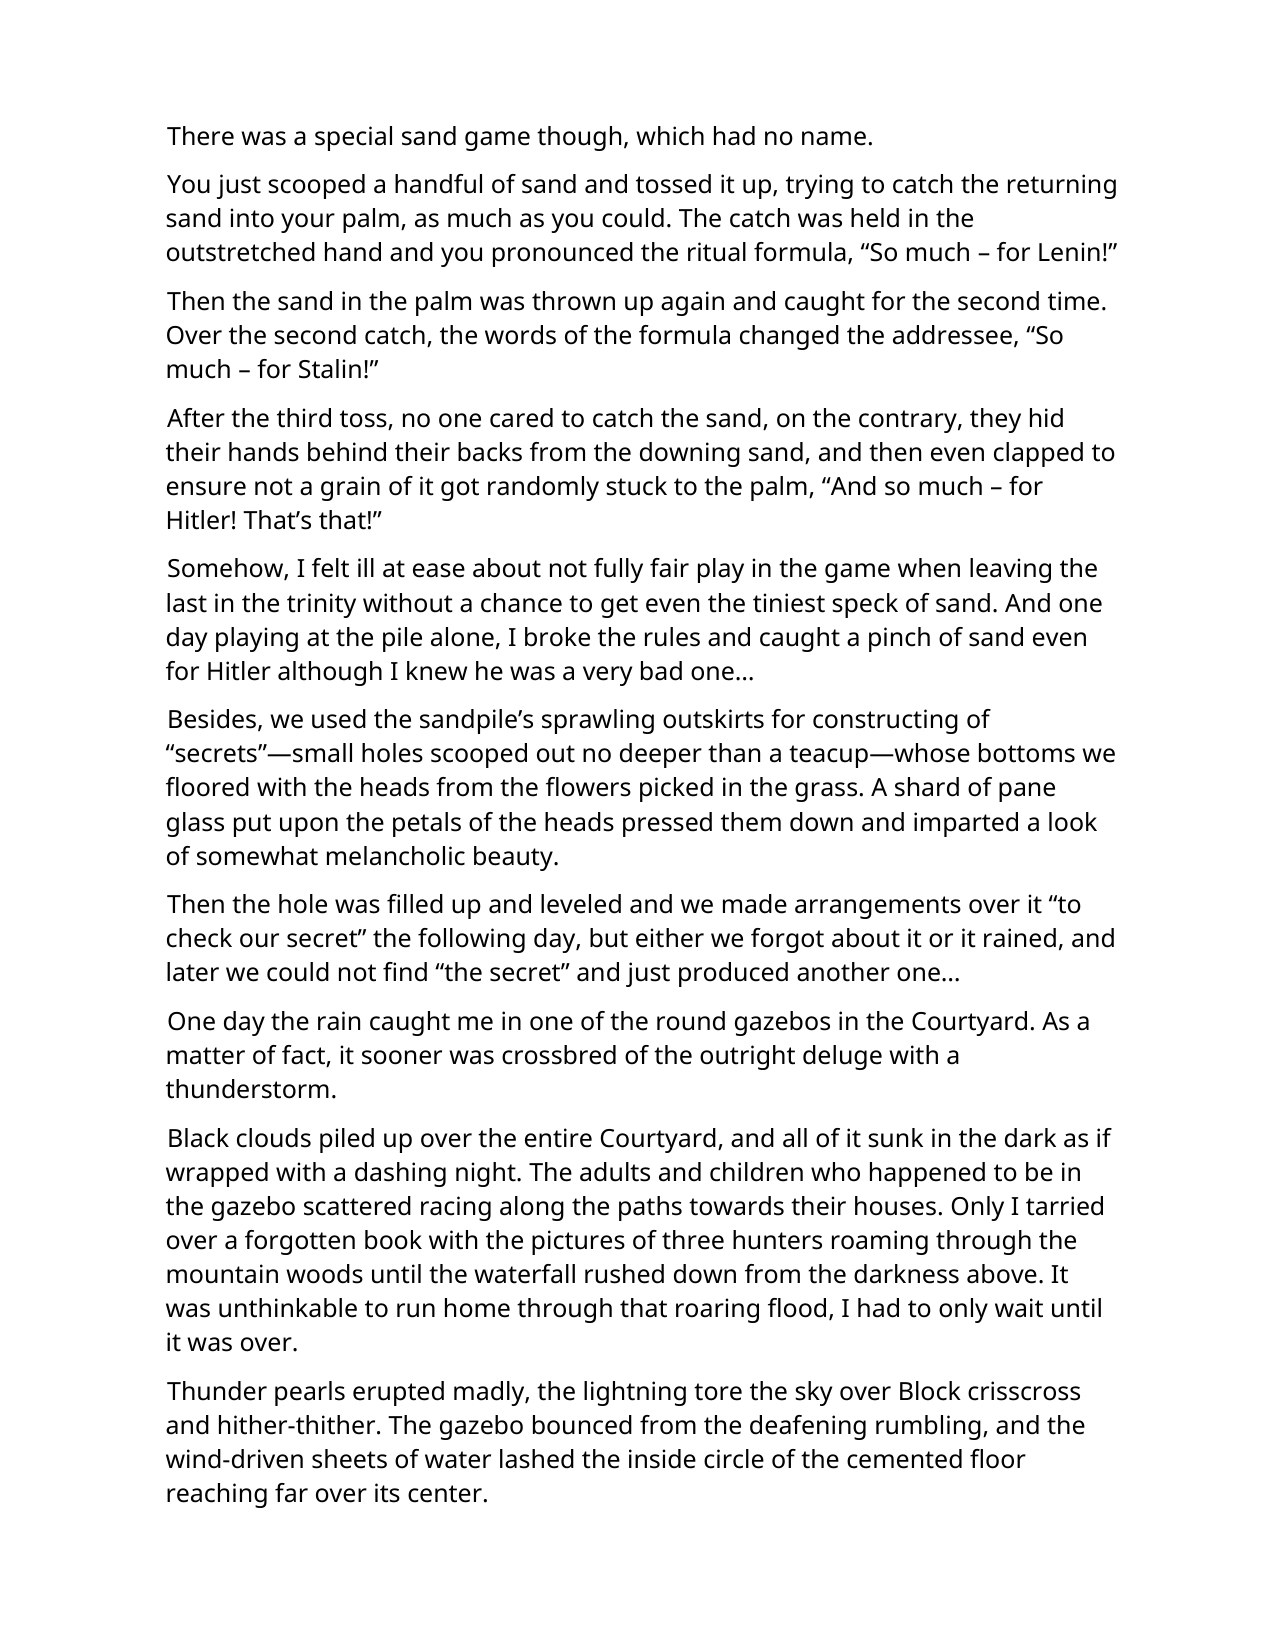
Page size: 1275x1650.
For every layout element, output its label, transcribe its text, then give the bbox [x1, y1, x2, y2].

text Somehow, I felt ill at ease about not fully fair play in the game when leaving the last in the trinity without a chance to get even the tiniest speck of sand. And one day playing at the pile alone, I broke the rules and caught a pinch of sand even for Hitler although I knew he was a very bad one… [165, 551, 1118, 687]
text There was a special sand game though, which had no name. [165, 118, 1118, 152]
text Black clouds piled up over the entire Courtyard, and all of it sunk in the dark as if wrapped with a dashing night. The adults and children who happened to be in the gazebo scattered racing along the paths towards their houses. Only I tarried over a forgotten book with the pictures of three hunters roaming through the mountain woods until the waterfall rushed down from the darkness above. It was unthinkable to run home through that roaring flood, I had to only wait until it was over. [165, 1120, 1118, 1359]
text Besides, we used the sandpile’s sprawling outskirts for constructing of “secrets”—small holes scooped out no deeper than a teacup—whose bottoms we floored with the heads from the flowers picked in the grass. A shard of pane glass put upon the petals of the heads pressed them down and imparted a look of somewhat melancholic beauty. [165, 702, 1118, 872]
text Thunder pearls erupted madly, the lightning tore the sky over Block crisscross and hither-thither. The gazebo bounced from the deafening rumbling, and the wind-driven sheets of water lashed the inside circle of the cemented floor reaching far over its center. [165, 1373, 1118, 1510]
text Then the sand in the palm was thrown up again and caught for the second time. Over the second catch, the words of the formula changed the addressee, “So much – for Stalin!” [165, 283, 1118, 386]
text One day the rain caught me in one of the round gazebos in the Courtyard. As a matter of fact, it sooner was crossbred of the outright deluge with a thunderstorm. [165, 1004, 1118, 1106]
text You just scooped a handful of sand and tossed it up, trying to catch the returning sand into your palm, as much as you could. The catch was held in the outstretched hand and you pronounced the ritual formula, “So much – for Lenin!” [165, 167, 1118, 269]
text Then the hole was filled up and leveled and we made arrangements over it “to check our secret” the following day, but either we forgot about it or it rained, and later we could not find “the secret” and just produced another one… [165, 887, 1118, 989]
text After the third toss, no one cared to catch the sand, on the contrary, they hid their hands behind their backs from the downing sand, and then even clapped to ensure not a grain of it got randomly stuck to the palm, “And so much – for Hitler! That’s that!” [165, 400, 1118, 537]
